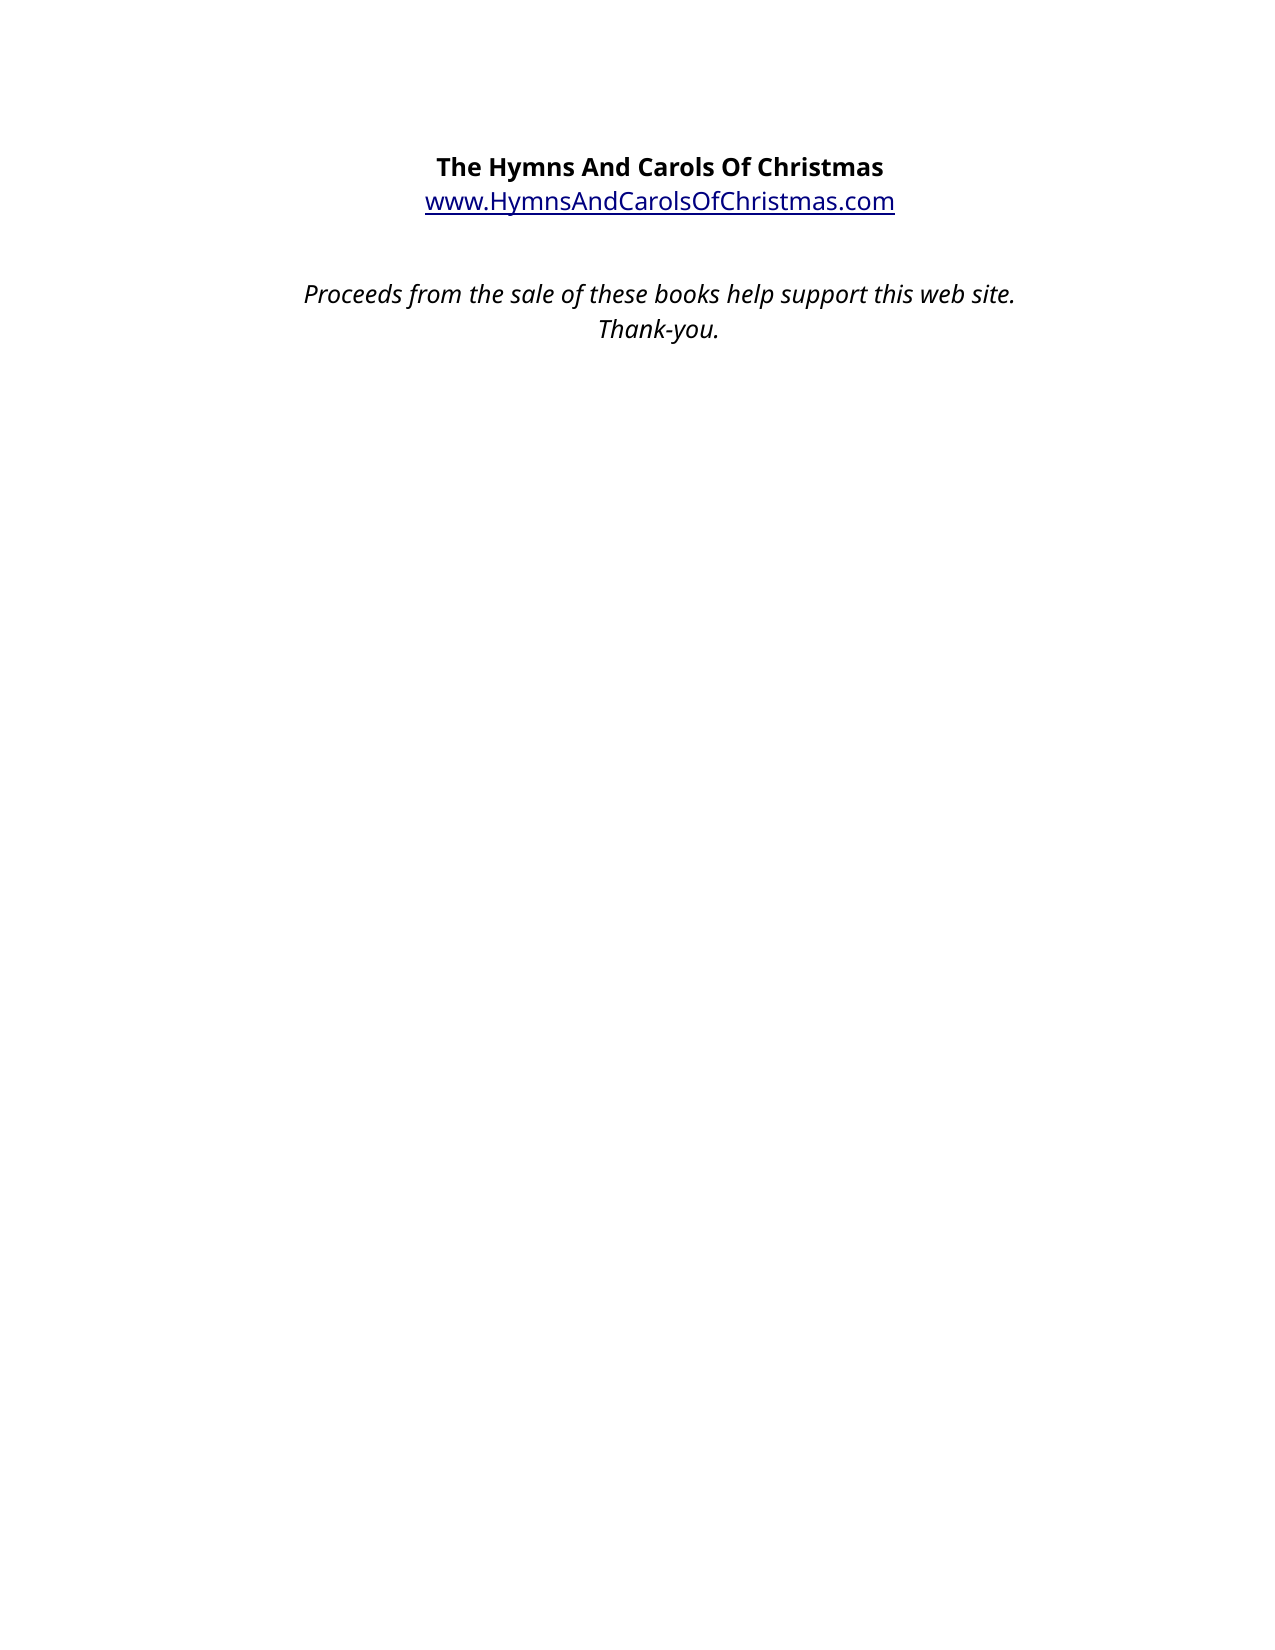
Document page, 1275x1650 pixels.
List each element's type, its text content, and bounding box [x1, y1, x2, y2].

text Proceeds from the sale of these books help support this web site. Thank-you. [195, 277, 1125, 345]
text The Hymns And Carols Of Christmas www.HymnsAndCarolsOfChristmas.com [195, 150, 1125, 218]
